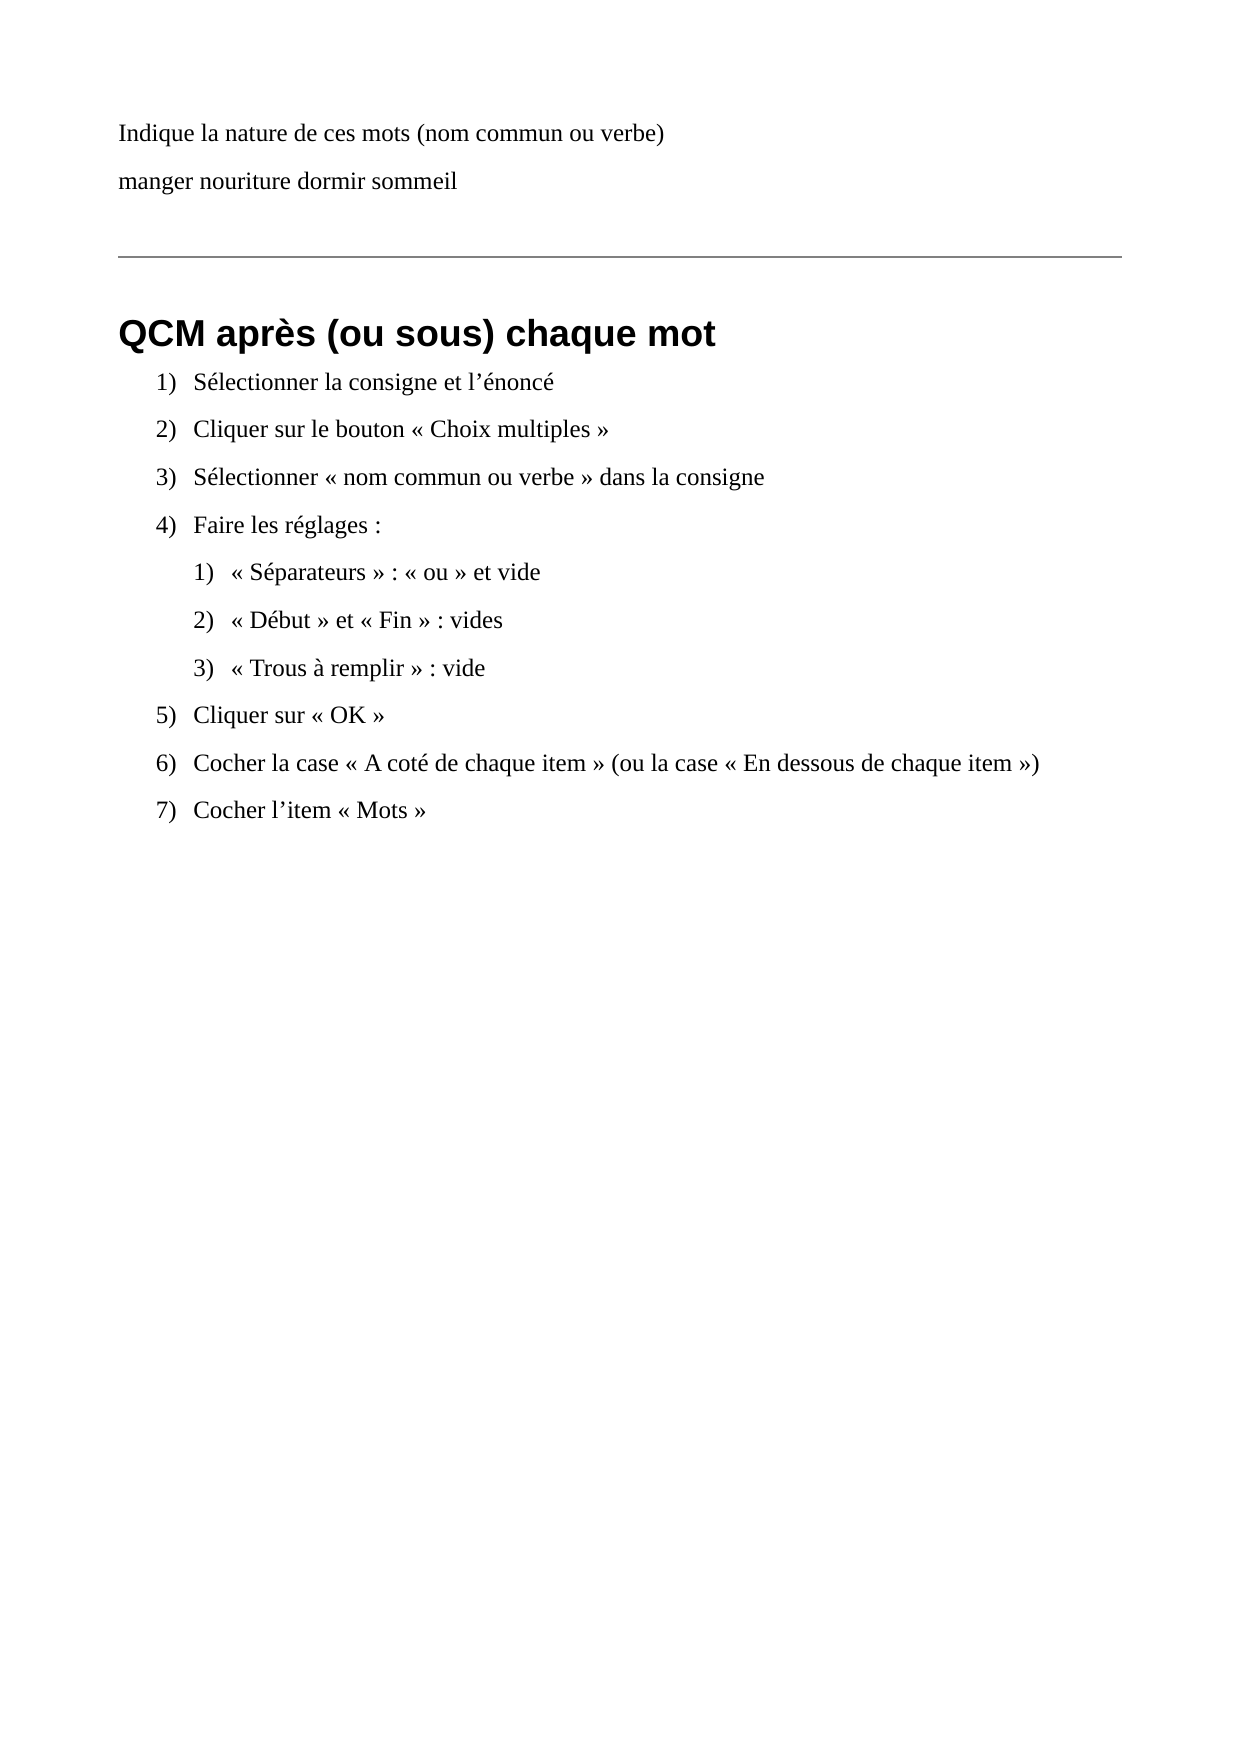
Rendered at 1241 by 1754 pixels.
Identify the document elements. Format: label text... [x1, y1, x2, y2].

list Sélectionner la consigne et l’énoncé [156, 367, 1122, 396]
list Cocher la case « A coté de chaque item » (ou la case « En dessous de chaque item ») [156, 748, 1122, 777]
list Sélectionner « nom commun ou verbe » dans la consigne [156, 462, 1122, 491]
list Cliquer sur « OK » [156, 700, 1122, 729]
list Cocher l’item « Mots » [156, 795, 1122, 824]
subtitle QCM après (ou sous) chaque mot [118, 311, 1122, 354]
list « Trous à remplir » : vide [193, 653, 1122, 681]
text Indique la nature de ces mots (nom commun ou verbe) [118, 118, 1122, 147]
list « Début » et « Fin » : vides [193, 605, 1122, 634]
list « Séparateurs » : « ou » et vide [193, 557, 1122, 586]
list Cliquer sur le bouton « Choix multiples » [156, 414, 1122, 443]
list Faire les réglages : [156, 510, 1122, 538]
text manger nouriture dormir sommeil [118, 166, 1122, 194]
